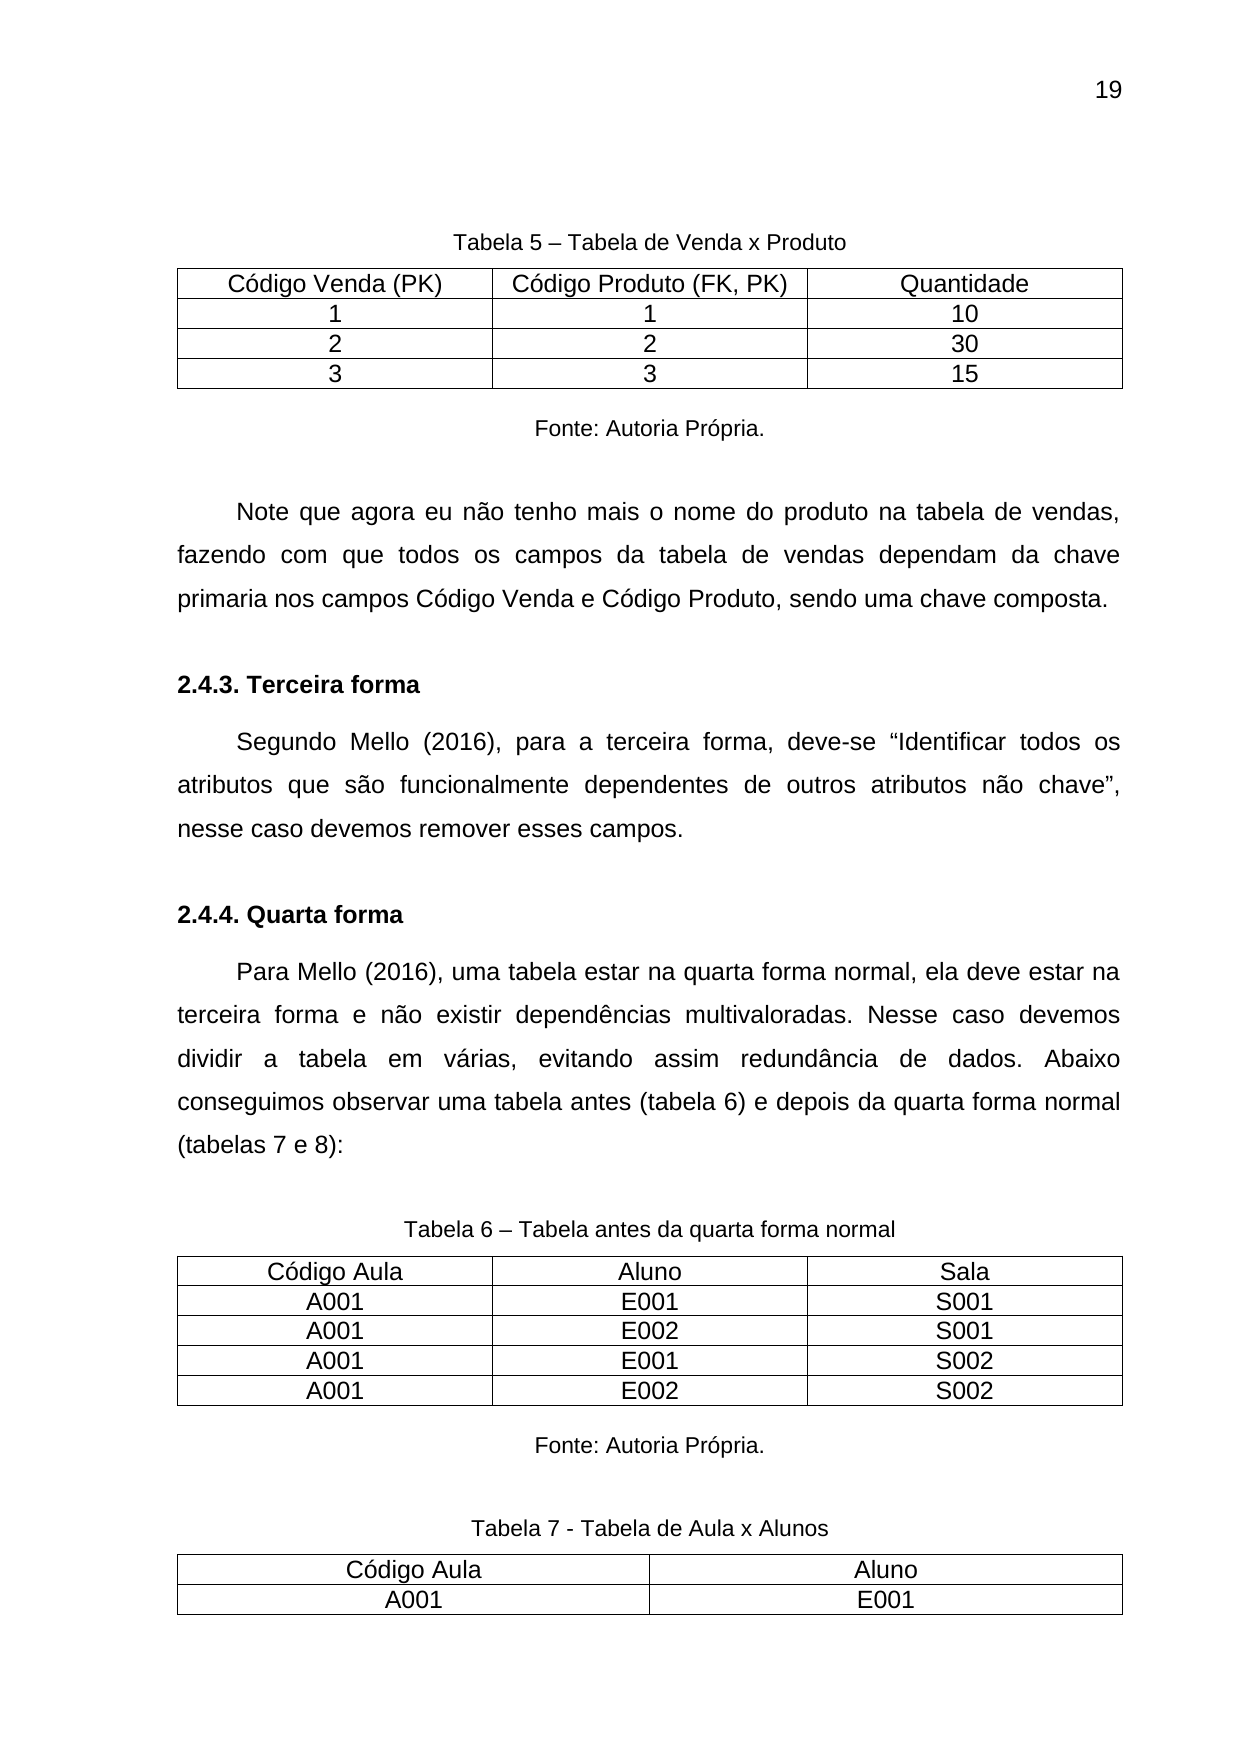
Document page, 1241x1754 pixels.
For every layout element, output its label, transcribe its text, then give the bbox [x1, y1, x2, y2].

table_cell E002 [493, 1316, 807, 1345]
text Tabela 5 – Tabela de Venda x Produto [177, 229, 1122, 255]
text Tabela 6 – Tabela antes da quarta forma normal [177, 1216, 1122, 1242]
table_cell 30 [808, 329, 1122, 358]
table_header Aluno [650, 1555, 1122, 1584]
table_cell 1 [493, 299, 807, 328]
table_cell A001 [178, 1585, 649, 1614]
table_header Código Aula [178, 1257, 492, 1285]
subtitle 2.4.3. Terceira forma [177, 670, 1122, 699]
table_cell 10 [808, 299, 1122, 328]
table_cell E002 [493, 1376, 807, 1404]
subtitle 2.4.4. Quarta forma [177, 900, 1122, 929]
text Fonte: Autoria Própria. [177, 415, 1122, 441]
table_cell 15 [808, 359, 1122, 387]
table_header Quantidade [808, 269, 1122, 298]
table_cell 1 [178, 299, 492, 328]
table_cell E001 [493, 1286, 807, 1315]
table_cell 2 [178, 329, 492, 358]
table_header Código Venda (PK) [178, 269, 492, 298]
table_cell S002 [808, 1346, 1122, 1375]
table_cell 3 [493, 359, 807, 387]
table_cell S002 [808, 1376, 1122, 1404]
table_header Código Produto (FK, PK) [493, 269, 807, 298]
table_cell A001 [178, 1316, 492, 1345]
table_cell S001 [808, 1286, 1122, 1315]
text Segundo Mello (2016), para a terceira forma, deve-se “Identificar todos os atributos que são funcionalmente dependentes de outros atributos não chave”, nesse caso devemos remover esses campos. [177, 727, 1122, 842]
table_cell E001 [493, 1346, 807, 1375]
text Para Mello (2016), uma tabela estar na quarta forma normal, ela deve estar na terceira forma e não existir dependências multivaloradas. Nesse caso devemos dividir a tabela em várias, evitando assim redundância de dados. Abaixo conseguimos observar uma tabela antes (tabela 6) e depois da quarta forma normal (tabelas 7 e 8): [177, 957, 1122, 1159]
table_cell E001 [650, 1585, 1122, 1614]
text Tabela 7 - Tabela de Aula x Alunos [177, 1514, 1122, 1541]
table_cell A001 [178, 1286, 492, 1315]
table_header Sala [808, 1257, 1122, 1285]
table_header Aluno [493, 1257, 807, 1285]
table_cell A001 [178, 1376, 492, 1404]
table_cell 3 [178, 359, 492, 387]
table_header Código Aula [178, 1555, 649, 1584]
table_cell 2 [493, 329, 807, 358]
table_cell S001 [808, 1316, 1122, 1345]
table_cell A001 [178, 1346, 492, 1375]
text Fonte: Autoria Própria. [177, 1432, 1122, 1458]
text Note que agora eu não tenho mais o nome do produto na tabela de vendas, fazendo com que todos os campos da tabela de vendas dependam da chave primaria nos campos Código Venda e Código Produto, sendo uma chave composta. [177, 497, 1122, 612]
